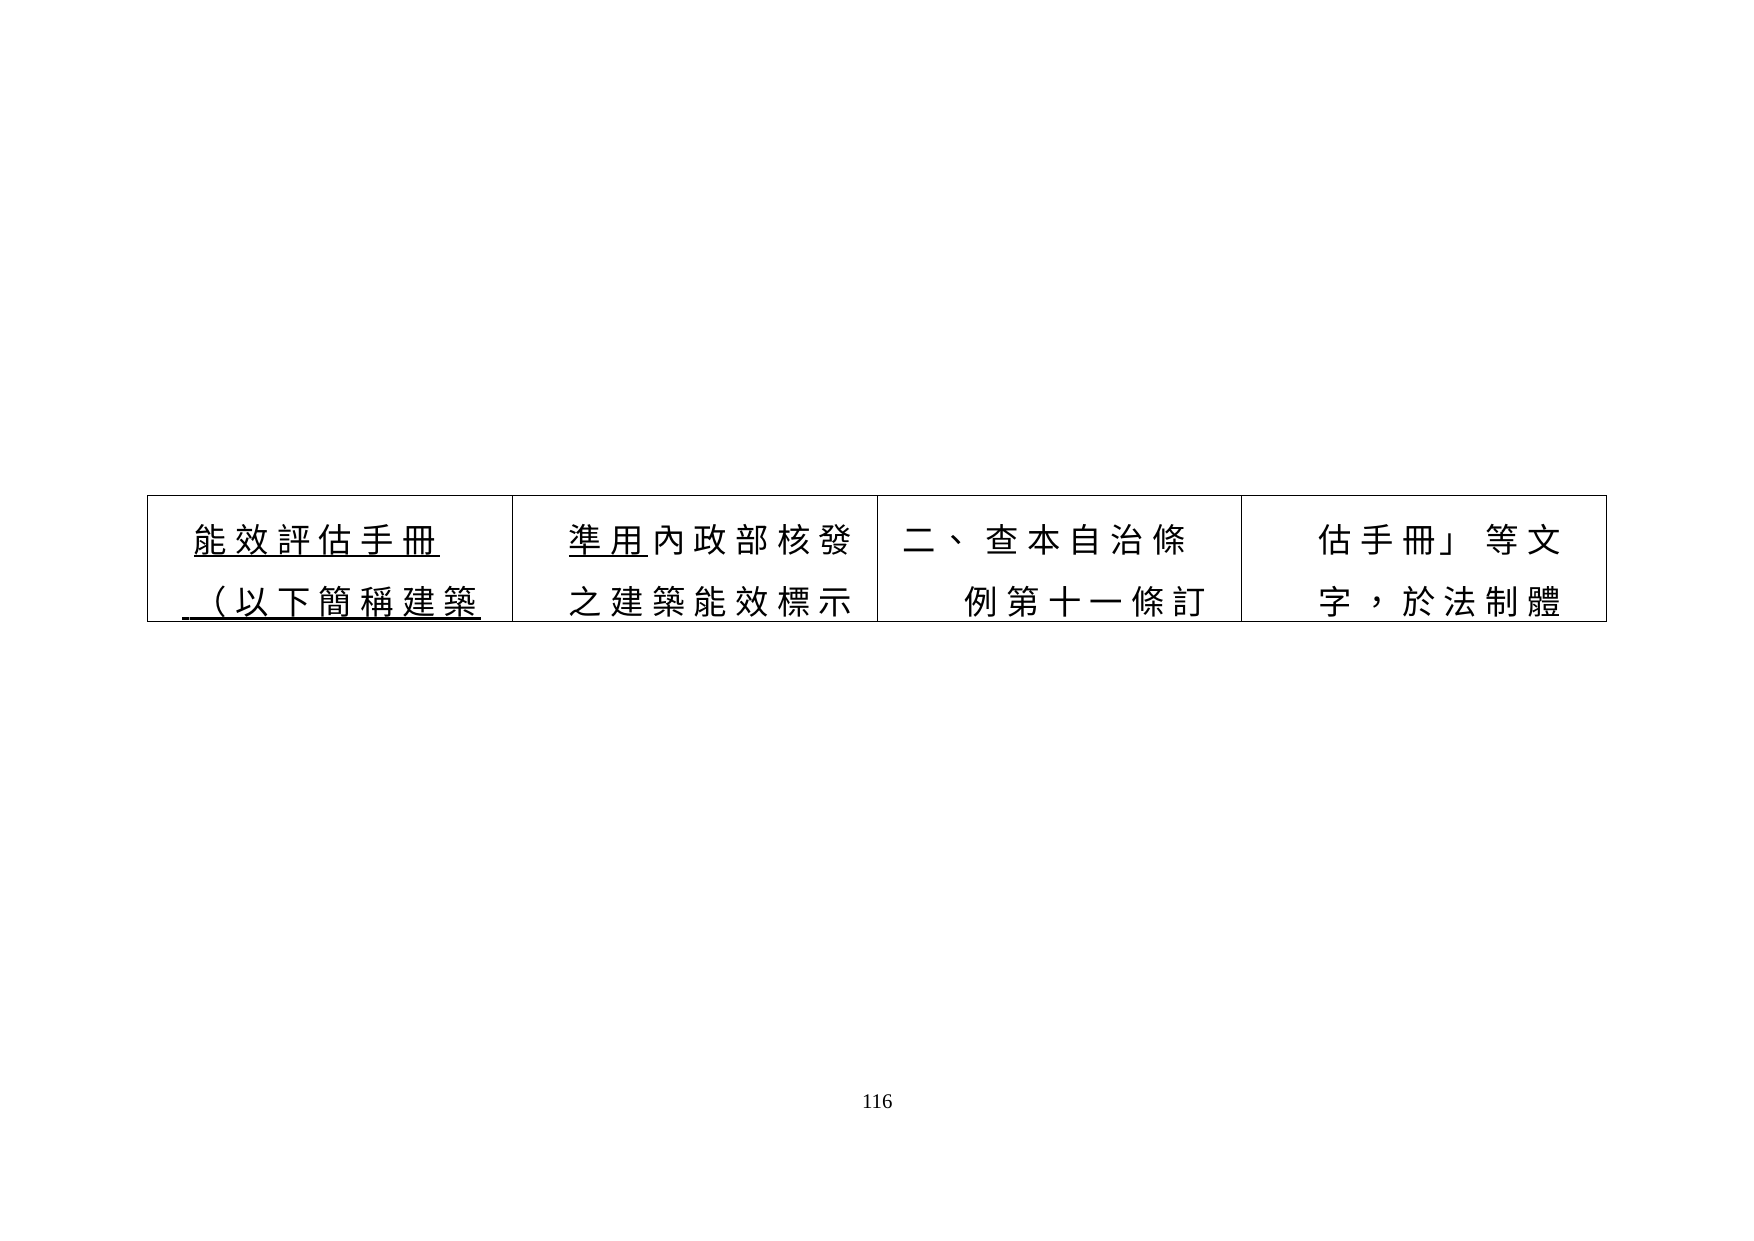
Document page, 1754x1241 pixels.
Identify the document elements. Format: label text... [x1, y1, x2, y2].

table_cell 估手冊」等文字，於法制體 [1242, 496, 1606, 621]
table_cell 二、查本自治條例第十一條訂 [878, 496, 1241, 621]
table_cell 能效評估手冊（以下簡稱建築 [148, 496, 512, 621]
table_cell 準用內政部核發之建築能效標示 [513, 496, 877, 621]
